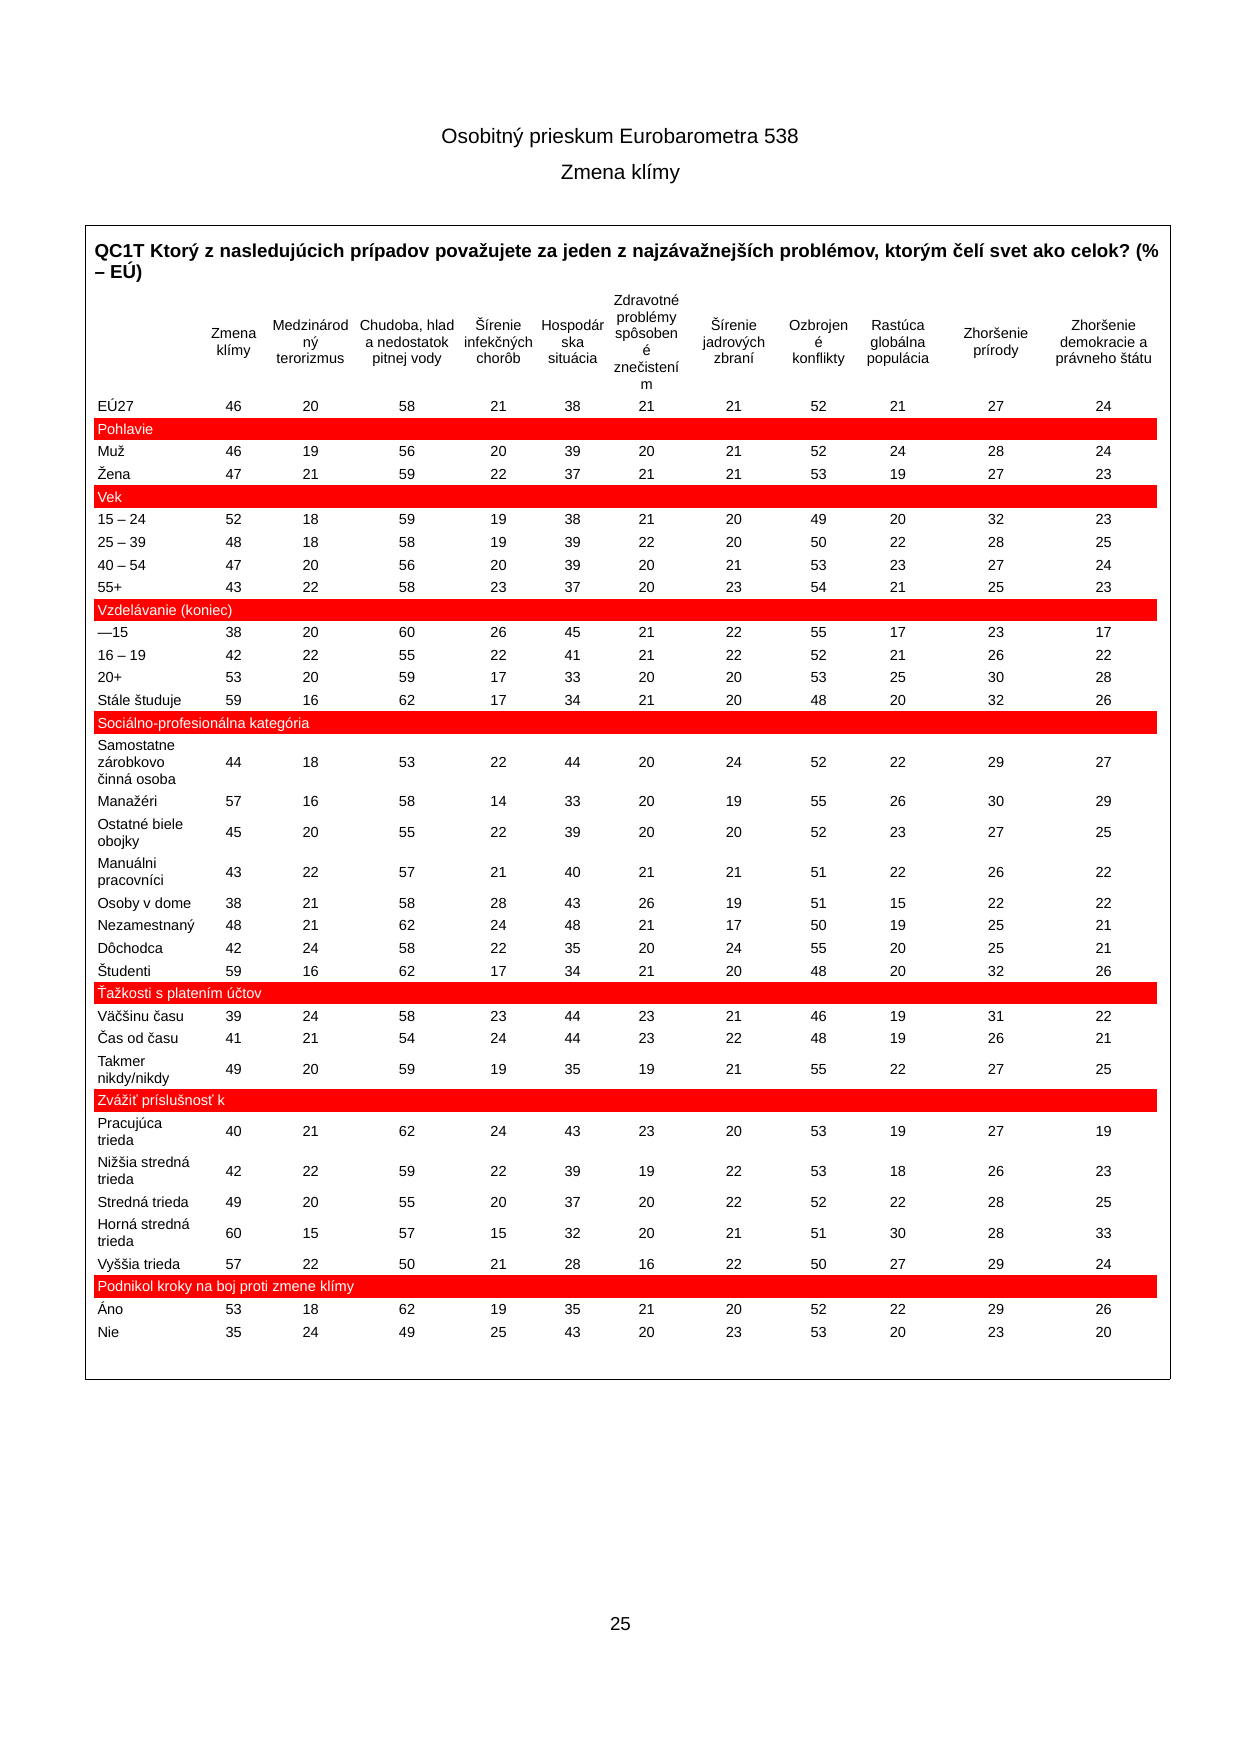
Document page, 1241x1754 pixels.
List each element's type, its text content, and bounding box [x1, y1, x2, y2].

table_cell 21 [684, 440, 783, 463]
table_cell 21 [267, 914, 354, 937]
table_cell 25 [1050, 1050, 1157, 1089]
table_cell 21 [854, 644, 942, 666]
table_cell 27 [942, 463, 1049, 485]
table_cell 30 [854, 1213, 942, 1252]
table_cell 19 [854, 463, 942, 485]
table_cell Čas od času [94, 1027, 200, 1050]
table_cell 20 [609, 734, 684, 790]
table_cell 28 [460, 892, 537, 914]
table_cell 20 [609, 790, 684, 813]
table_cell 46 [200, 395, 267, 418]
table_cell 25 [1050, 813, 1157, 852]
table_cell 28 [942, 1213, 1049, 1252]
table_cell 23 [460, 576, 537, 598]
table_cell 18 [267, 531, 354, 553]
table_cell 38 [537, 395, 608, 418]
table_cell 22 [267, 852, 354, 892]
table_cell 22 [1050, 1005, 1157, 1027]
table_cell Ťažkosti s platením účtov [94, 982, 1157, 1004]
table_cell 22 [1050, 852, 1157, 892]
table_cell 20 [609, 1213, 684, 1252]
table_cell 23 [609, 1005, 684, 1027]
table_cell 19 [460, 1050, 537, 1089]
table_cell 35 [537, 937, 608, 959]
table_cell 23 [854, 813, 942, 852]
table_cell 40 – 54 [94, 553, 200, 576]
table_cell 25 [942, 914, 1049, 937]
table_cell Stredná trieda [94, 1191, 200, 1213]
table_cell 31 [942, 1005, 1049, 1027]
table_cell 23 [1050, 508, 1157, 531]
table_cell 24 [460, 1027, 537, 1050]
table_cell 59 [200, 959, 267, 982]
table_cell 24 [267, 1320, 354, 1343]
table_cell 32 [942, 959, 1049, 982]
table_cell Manuálni pracovníci [94, 852, 200, 892]
table_cell 17 [460, 959, 537, 982]
table_cell 20 [854, 1320, 942, 1343]
table_cell 26 [460, 621, 537, 644]
table_cell 20 [854, 959, 942, 982]
table_cell 20 [267, 813, 354, 852]
table_cell 52 [783, 1298, 853, 1320]
table_cell 58 [354, 1005, 460, 1027]
table_cell Pohlavie [94, 418, 1157, 440]
table_cell 58 [354, 576, 460, 598]
table_cell 29 [1050, 790, 1157, 813]
table_cell 22 [460, 644, 537, 666]
table_cell 60 [354, 621, 460, 644]
table_cell 23 [1050, 576, 1157, 598]
table_cell 19 [267, 440, 354, 463]
table_cell 27 [942, 813, 1049, 852]
table_cell 59 [354, 508, 460, 531]
table_cell 38 [537, 508, 608, 531]
table_cell 20 [854, 689, 942, 711]
table_cell 52 [783, 813, 853, 852]
table_cell 58 [354, 531, 460, 553]
table_cell 43 [537, 1112, 608, 1151]
table_cell 49 [200, 1191, 267, 1213]
table_cell 59 [200, 689, 267, 711]
table_cell Osoby v dome [94, 892, 200, 914]
table_cell 22 [267, 644, 354, 666]
table_cell 21 [609, 852, 684, 892]
table_cell 57 [200, 790, 267, 813]
table_cell 21 [460, 395, 537, 418]
table_cell 20 [684, 959, 783, 982]
table_cell 39 [537, 813, 608, 852]
table_cell 15 [854, 892, 942, 914]
table_cell 55+ [94, 576, 200, 598]
table_cell 53 [200, 666, 267, 689]
table_cell 22 [460, 463, 537, 485]
table_cell 53 [783, 1151, 853, 1191]
table_cell 20 [854, 508, 942, 531]
table_cell 21 [609, 914, 684, 937]
table_cell 22 [460, 813, 537, 852]
table_cell 22 [684, 1027, 783, 1050]
table_cell 52 [783, 734, 853, 790]
table_cell 20 [854, 937, 942, 959]
table_cell 57 [354, 852, 460, 892]
table_cell 20 [267, 1191, 354, 1213]
table_cell 49 [200, 1050, 267, 1089]
table_cell 58 [354, 937, 460, 959]
table_cell 55 [783, 1050, 853, 1089]
table_cell 58 [354, 395, 460, 418]
table_cell 26 [942, 644, 1049, 666]
table_cell 19 [460, 508, 537, 531]
table_cell 24 [1050, 1253, 1157, 1275]
table_cell 29 [942, 1298, 1049, 1320]
table_cell 25 [854, 666, 942, 689]
table_cell —15 [94, 621, 200, 644]
table_cell 17 [854, 621, 942, 644]
table_cell 24 [1050, 440, 1157, 463]
table_cell 56 [354, 553, 460, 576]
table_cell 17 [460, 666, 537, 689]
table_cell 39 [537, 1151, 608, 1191]
table_cell 21 [1050, 1027, 1157, 1050]
table_cell 21 [684, 852, 783, 892]
table_cell 22 [684, 1253, 783, 1275]
table_cell 24 [267, 1005, 354, 1027]
table_cell 58 [354, 790, 460, 813]
table_cell 26 [1050, 1298, 1157, 1320]
table_cell 43 [537, 1320, 608, 1343]
table_cell 22 [684, 1191, 783, 1213]
table_cell 20 [684, 666, 783, 689]
table_cell 15 – 24 [94, 508, 200, 531]
table_cell 26 [942, 1027, 1049, 1050]
table_cell 45 [537, 621, 608, 644]
table_cell 48 [537, 914, 608, 937]
table_cell 20 [609, 1320, 684, 1343]
table_cell 28 [1050, 666, 1157, 689]
table_cell 24 [854, 440, 942, 463]
table_cell 44 [537, 1027, 608, 1050]
table_cell 34 [537, 689, 608, 711]
table_cell 24 [684, 734, 783, 790]
table_cell 16 [267, 689, 354, 711]
table_cell 34 [537, 959, 608, 982]
table_cell 43 [537, 892, 608, 914]
table_cell 29 [942, 1253, 1049, 1275]
table_cell 47 [200, 553, 267, 576]
table_cell 59 [354, 1151, 460, 1191]
table_cell 17 [684, 914, 783, 937]
table_cell 50 [783, 914, 853, 937]
table_cell 22 [854, 852, 942, 892]
table_cell 19 [684, 892, 783, 914]
table_cell 28 [942, 531, 1049, 553]
table_cell 24 [684, 937, 783, 959]
table_cell Vyššia trieda [94, 1253, 200, 1275]
table_cell Ostatné biele obojky [94, 813, 200, 852]
table_cell Stále študuje [94, 689, 200, 711]
table_cell 59 [354, 463, 460, 485]
table_cell 29 [942, 734, 1049, 790]
table_cell 62 [354, 689, 460, 711]
table_cell 22 [854, 1050, 942, 1089]
table_cell 17 [460, 689, 537, 711]
table_cell 44 [537, 1005, 608, 1027]
table_cell Väčšinu času [94, 1005, 200, 1027]
table_cell 51 [783, 892, 853, 914]
table_cell Takmer nikdy/nikdy [94, 1050, 200, 1089]
table_cell 20 [267, 395, 354, 418]
table_cell 23 [609, 1112, 684, 1151]
table_cell 21 [609, 959, 684, 982]
table_cell 20 [609, 576, 684, 598]
table_cell 48 [200, 531, 267, 553]
table_cell 43 [200, 852, 267, 892]
table_cell 23 [942, 1320, 1049, 1343]
table_cell 22 [684, 644, 783, 666]
table_cell 19 [1050, 1112, 1157, 1151]
table_cell 24 [460, 1112, 537, 1151]
table_cell 20 [609, 813, 684, 852]
table_cell Pracujúca trieda [94, 1112, 200, 1151]
table_cell 23 [684, 576, 783, 598]
table_cell 42 [200, 1151, 267, 1191]
table_cell 30 [942, 666, 1049, 689]
table_cell 41 [200, 1027, 267, 1050]
table_cell 39 [537, 440, 608, 463]
table_cell 21 [1050, 937, 1157, 959]
table_cell Muž [94, 440, 200, 463]
table_cell 33 [1050, 1213, 1157, 1252]
table_cell 53 [783, 666, 853, 689]
table_cell 39 [200, 1005, 267, 1027]
table_cell 21 [609, 463, 684, 485]
table_cell 62 [354, 1298, 460, 1320]
table_cell 27 [1050, 734, 1157, 790]
table_cell 21 [267, 1112, 354, 1151]
table_cell 24 [1050, 395, 1157, 418]
table_cell Zvážiť príslušnosť k [94, 1089, 1157, 1112]
table_cell 20+ [94, 666, 200, 689]
table_cell 55 [354, 644, 460, 666]
table_cell 62 [354, 914, 460, 937]
table_cell 53 [783, 463, 853, 485]
table_header Šírenie jadrových zbraní [684, 289, 783, 395]
table_header Medzinárodný terorizmus [267, 289, 354, 395]
table_cell 22 [684, 1151, 783, 1191]
table_header Ozbrojené konflikty [783, 289, 853, 395]
table_cell 26 [609, 892, 684, 914]
table_cell 48 [783, 689, 853, 711]
table_cell 51 [783, 852, 853, 892]
table_header Zhoršenie prírody [942, 289, 1049, 395]
table_cell 21 [854, 576, 942, 598]
table_cell 19 [854, 1027, 942, 1050]
table_cell 25 [1050, 1191, 1157, 1213]
table_cell 23 [942, 621, 1049, 644]
table_header Zdravotné problémy spôsobené znečistením [609, 289, 684, 395]
table_cell 52 [783, 644, 853, 666]
table_cell 19 [460, 531, 537, 553]
table_cell 20 [684, 531, 783, 553]
table_cell 20 [609, 553, 684, 576]
table_cell 15 [267, 1213, 354, 1252]
table_cell 22 [267, 576, 354, 598]
table_cell 55 [354, 1191, 460, 1213]
table_cell Sociálno-profesionálna kategória [94, 711, 1157, 734]
table_cell 46 [200, 440, 267, 463]
table_cell 26 [854, 790, 942, 813]
table_header Šírenie infekčných chorôb [460, 289, 537, 395]
table_header Hospodárska situácia [537, 289, 608, 395]
table_cell 21 [609, 621, 684, 644]
table_cell 26 [942, 852, 1049, 892]
table_cell Žena [94, 463, 200, 485]
table_cell 21 [609, 1298, 684, 1320]
table_cell 21 [854, 395, 942, 418]
table_cell 23 [609, 1027, 684, 1050]
table_cell 21 [684, 395, 783, 418]
table_cell 20 [267, 553, 354, 576]
table_cell 55 [783, 937, 853, 959]
table_cell 20 [267, 666, 354, 689]
table_header Chudoba, hlad a nedostatok pitnej vody [354, 289, 460, 395]
table_cell 43 [200, 576, 267, 598]
table_cell 54 [354, 1027, 460, 1050]
table_cell 53 [783, 553, 853, 576]
table_cell 27 [942, 1050, 1049, 1089]
table_cell 38 [200, 621, 267, 644]
table_cell 22 [854, 531, 942, 553]
table_cell 48 [783, 1027, 853, 1050]
table_cell 19 [684, 790, 783, 813]
table_cell 21 [1050, 914, 1157, 937]
table_cell 57 [200, 1253, 267, 1275]
table_cell 53 [783, 1320, 853, 1343]
table_cell 39 [537, 553, 608, 576]
table_cell 42 [200, 937, 267, 959]
table_cell 25 [942, 576, 1049, 598]
table_cell Nezamestnaný [94, 914, 200, 937]
table_cell 52 [200, 508, 267, 531]
table_cell EÚ27 [94, 395, 200, 418]
table_cell 52 [783, 1191, 853, 1213]
table_cell 37 [537, 576, 608, 598]
table_cell 56 [354, 440, 460, 463]
table_cell 22 [854, 1191, 942, 1213]
table_cell 20 [1050, 1320, 1157, 1343]
table_cell 50 [354, 1253, 460, 1275]
table_cell Nižšia stredná trieda [94, 1151, 200, 1191]
table_cell 49 [783, 508, 853, 531]
table_cell 27 [942, 553, 1049, 576]
table_cell 22 [684, 621, 783, 644]
table_cell 18 [854, 1151, 942, 1191]
table_cell 25 – 39 [94, 531, 200, 553]
table_cell 24 [1050, 553, 1157, 576]
table_cell 39 [537, 531, 608, 553]
table_header Rastúca globálna populácia [854, 289, 942, 395]
table_cell 16 – 19 [94, 644, 200, 666]
table_cell 14 [460, 790, 537, 813]
table_cell 51 [783, 1213, 853, 1252]
table_cell 22 [267, 1151, 354, 1191]
table_cell 20 [609, 1191, 684, 1213]
table_cell 40 [537, 852, 608, 892]
table_cell 16 [267, 790, 354, 813]
table_cell 55 [783, 621, 853, 644]
table_cell 52 [783, 395, 853, 418]
table_cell 27 [942, 395, 1049, 418]
table_header [94, 289, 200, 395]
table_cell 53 [783, 1112, 853, 1151]
table_cell 23 [684, 1320, 783, 1343]
table_cell 53 [200, 1298, 267, 1320]
table_cell 30 [942, 790, 1049, 813]
table_cell 50 [783, 531, 853, 553]
table_cell 23 [1050, 463, 1157, 485]
table_cell 21 [267, 1027, 354, 1050]
table_cell 19 [609, 1050, 684, 1089]
table_cell 22 [460, 734, 537, 790]
table_cell Horná stredná trieda [94, 1213, 200, 1252]
table_cell 20 [267, 1050, 354, 1089]
table_cell 59 [354, 666, 460, 689]
table_cell 18 [267, 508, 354, 531]
table_cell Nie [94, 1320, 200, 1343]
table_cell 19 [854, 914, 942, 937]
table_cell 21 [267, 892, 354, 914]
table_cell 21 [609, 644, 684, 666]
table_cell 21 [267, 463, 354, 485]
table_cell 27 [854, 1253, 942, 1275]
table_cell 20 [684, 508, 783, 531]
table_cell 21 [684, 1050, 783, 1089]
table_cell 20 [609, 440, 684, 463]
table_cell 40 [200, 1112, 267, 1151]
table_cell 37 [537, 463, 608, 485]
table_cell 20 [460, 1191, 537, 1213]
table_cell Podnikol kroky na boj proti zmene klímy [94, 1275, 1157, 1298]
table_cell 41 [537, 644, 608, 666]
text QC1T Ktorý z nasledujúcich prípadov považujete za jeden z najzávažnejších problémov, ktorým čelí svet ako celok? (% – EÚ) [94, 239, 1161, 283]
table_cell 20 [609, 666, 684, 689]
table_header Zhoršenie demokracie a právneho štátu [1050, 289, 1157, 395]
table_cell 20 [684, 1112, 783, 1151]
table_cell Vzdelávanie (koniec) [94, 599, 1157, 621]
table_cell 44 [200, 734, 267, 790]
table_cell 22 [854, 1298, 942, 1320]
table_cell 21 [609, 395, 684, 418]
table_cell 23 [854, 553, 942, 576]
table_cell 20 [684, 813, 783, 852]
table_cell 23 [460, 1005, 537, 1027]
table_cell 21 [609, 689, 684, 711]
table_cell 22 [942, 892, 1049, 914]
table_cell 28 [942, 1191, 1049, 1213]
table_cell 62 [354, 1112, 460, 1151]
table_cell 46 [783, 1005, 853, 1027]
table_cell 22 [609, 531, 684, 553]
table_cell 47 [200, 463, 267, 485]
table_cell 21 [460, 1253, 537, 1275]
table_cell 16 [267, 959, 354, 982]
table_cell 21 [460, 852, 537, 892]
table_cell 33 [537, 666, 608, 689]
table_cell 55 [354, 813, 460, 852]
table_cell 21 [684, 1213, 783, 1252]
table_cell 32 [537, 1213, 608, 1252]
table_cell 49 [354, 1320, 460, 1343]
table_cell 22 [1050, 892, 1157, 914]
table_cell 44 [537, 734, 608, 790]
table_cell 22 [460, 1151, 537, 1191]
table_cell 60 [200, 1213, 267, 1252]
table_cell Áno [94, 1298, 200, 1320]
table_cell 18 [267, 734, 354, 790]
table_cell 32 [942, 689, 1049, 711]
table_cell 24 [460, 914, 537, 937]
table_cell 20 [684, 689, 783, 711]
table_cell 25 [460, 1320, 537, 1343]
table_cell 28 [537, 1253, 608, 1275]
table_cell 50 [783, 1253, 853, 1275]
table_cell Manažéri [94, 790, 200, 813]
table_cell 21 [684, 1005, 783, 1027]
table_cell Študenti [94, 959, 200, 982]
table_cell 19 [609, 1151, 684, 1191]
table_cell 26 [1050, 689, 1157, 711]
table_cell 18 [267, 1298, 354, 1320]
table_cell 62 [354, 959, 460, 982]
table_cell 26 [1050, 959, 1157, 982]
table_cell 25 [942, 937, 1049, 959]
table_cell Vek [94, 485, 1157, 508]
table_cell 21 [609, 508, 684, 531]
table_cell 53 [354, 734, 460, 790]
table_cell 25 [1050, 531, 1157, 553]
table_cell 26 [942, 1151, 1049, 1191]
table_cell Samostatne zárobkovo činná osoba [94, 734, 200, 790]
table_cell 20 [460, 440, 537, 463]
table_cell 48 [783, 959, 853, 982]
table_cell 24 [267, 937, 354, 959]
table_cell 54 [783, 576, 853, 598]
table_cell 22 [267, 1253, 354, 1275]
table_cell 35 [537, 1298, 608, 1320]
table_cell 19 [854, 1005, 942, 1027]
table_cell 42 [200, 644, 267, 666]
table_cell 28 [942, 440, 1049, 463]
table_cell 21 [684, 553, 783, 576]
table_cell 17 [1050, 621, 1157, 644]
table_cell 57 [354, 1213, 460, 1252]
table_cell 32 [942, 508, 1049, 531]
table_cell 22 [1050, 644, 1157, 666]
table_header Zmena klímy [200, 289, 267, 395]
table_cell 52 [783, 440, 853, 463]
table_cell 22 [460, 937, 537, 959]
table_cell 27 [942, 1112, 1049, 1151]
table_cell Dôchodca [94, 937, 200, 959]
table_cell 20 [267, 621, 354, 644]
table_cell 15 [460, 1213, 537, 1252]
table_cell 55 [783, 790, 853, 813]
table_cell 59 [354, 1050, 460, 1089]
table_cell 33 [537, 790, 608, 813]
table_cell 16 [609, 1253, 684, 1275]
table_cell 35 [537, 1050, 608, 1089]
table_cell 37 [537, 1191, 608, 1213]
table_cell 20 [609, 937, 684, 959]
table_cell 35 [200, 1320, 267, 1343]
table_cell 19 [460, 1298, 537, 1320]
table_cell 22 [854, 734, 942, 790]
table_cell 58 [354, 892, 460, 914]
table_cell 23 [1050, 1151, 1157, 1191]
table_cell 19 [854, 1112, 942, 1151]
table_cell 20 [460, 553, 537, 576]
table_cell 38 [200, 892, 267, 914]
table_cell 21 [684, 463, 783, 485]
table_cell 48 [200, 914, 267, 937]
table_cell 45 [200, 813, 267, 852]
table_cell 20 [684, 1298, 783, 1320]
